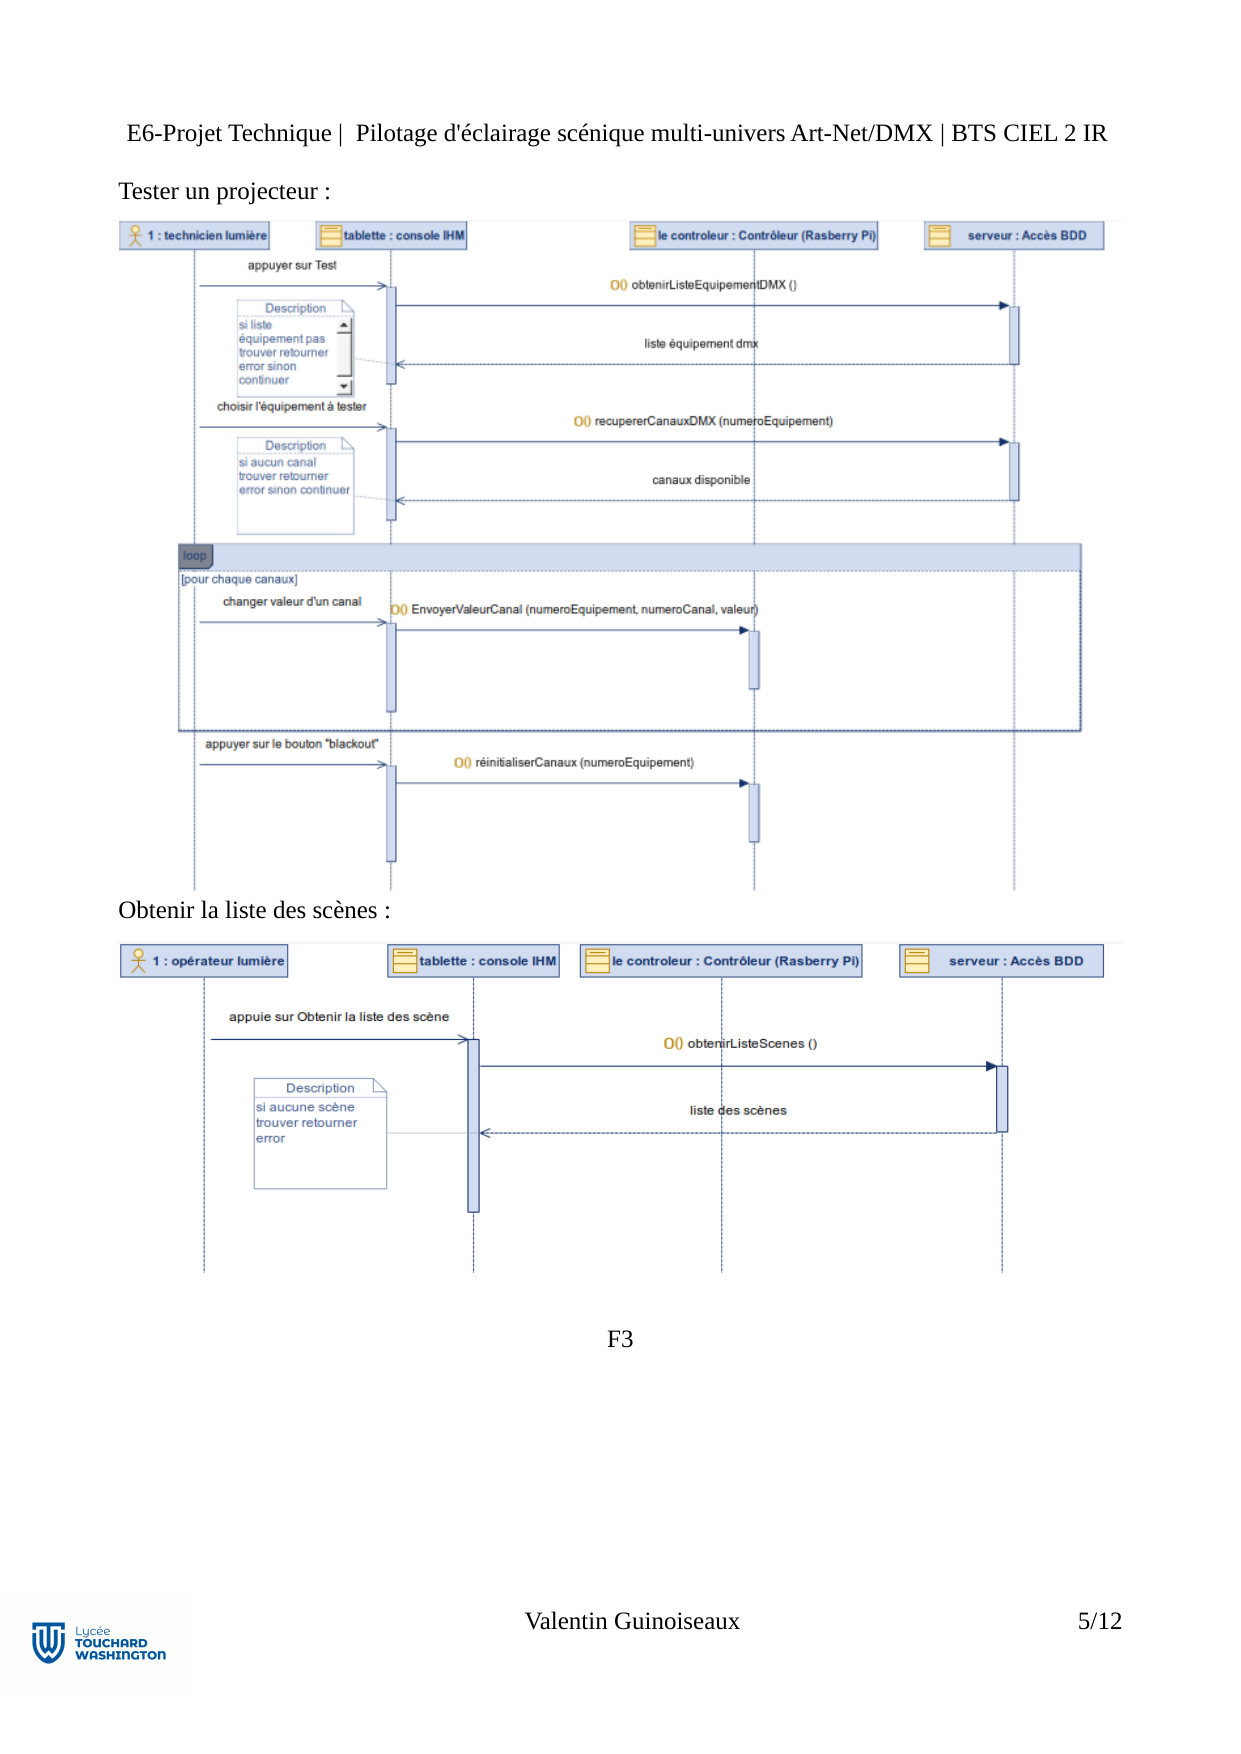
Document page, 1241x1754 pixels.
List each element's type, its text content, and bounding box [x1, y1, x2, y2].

picture [0, 1590, 198, 1696]
text F3 [118, 1324, 1122, 1353]
picture [118, 220, 1123, 891]
text Tester un projecteur : [118, 176, 1122, 205]
picture [118, 942, 1123, 1273]
text Obtenir la liste des scènes : [118, 891, 1122, 924]
